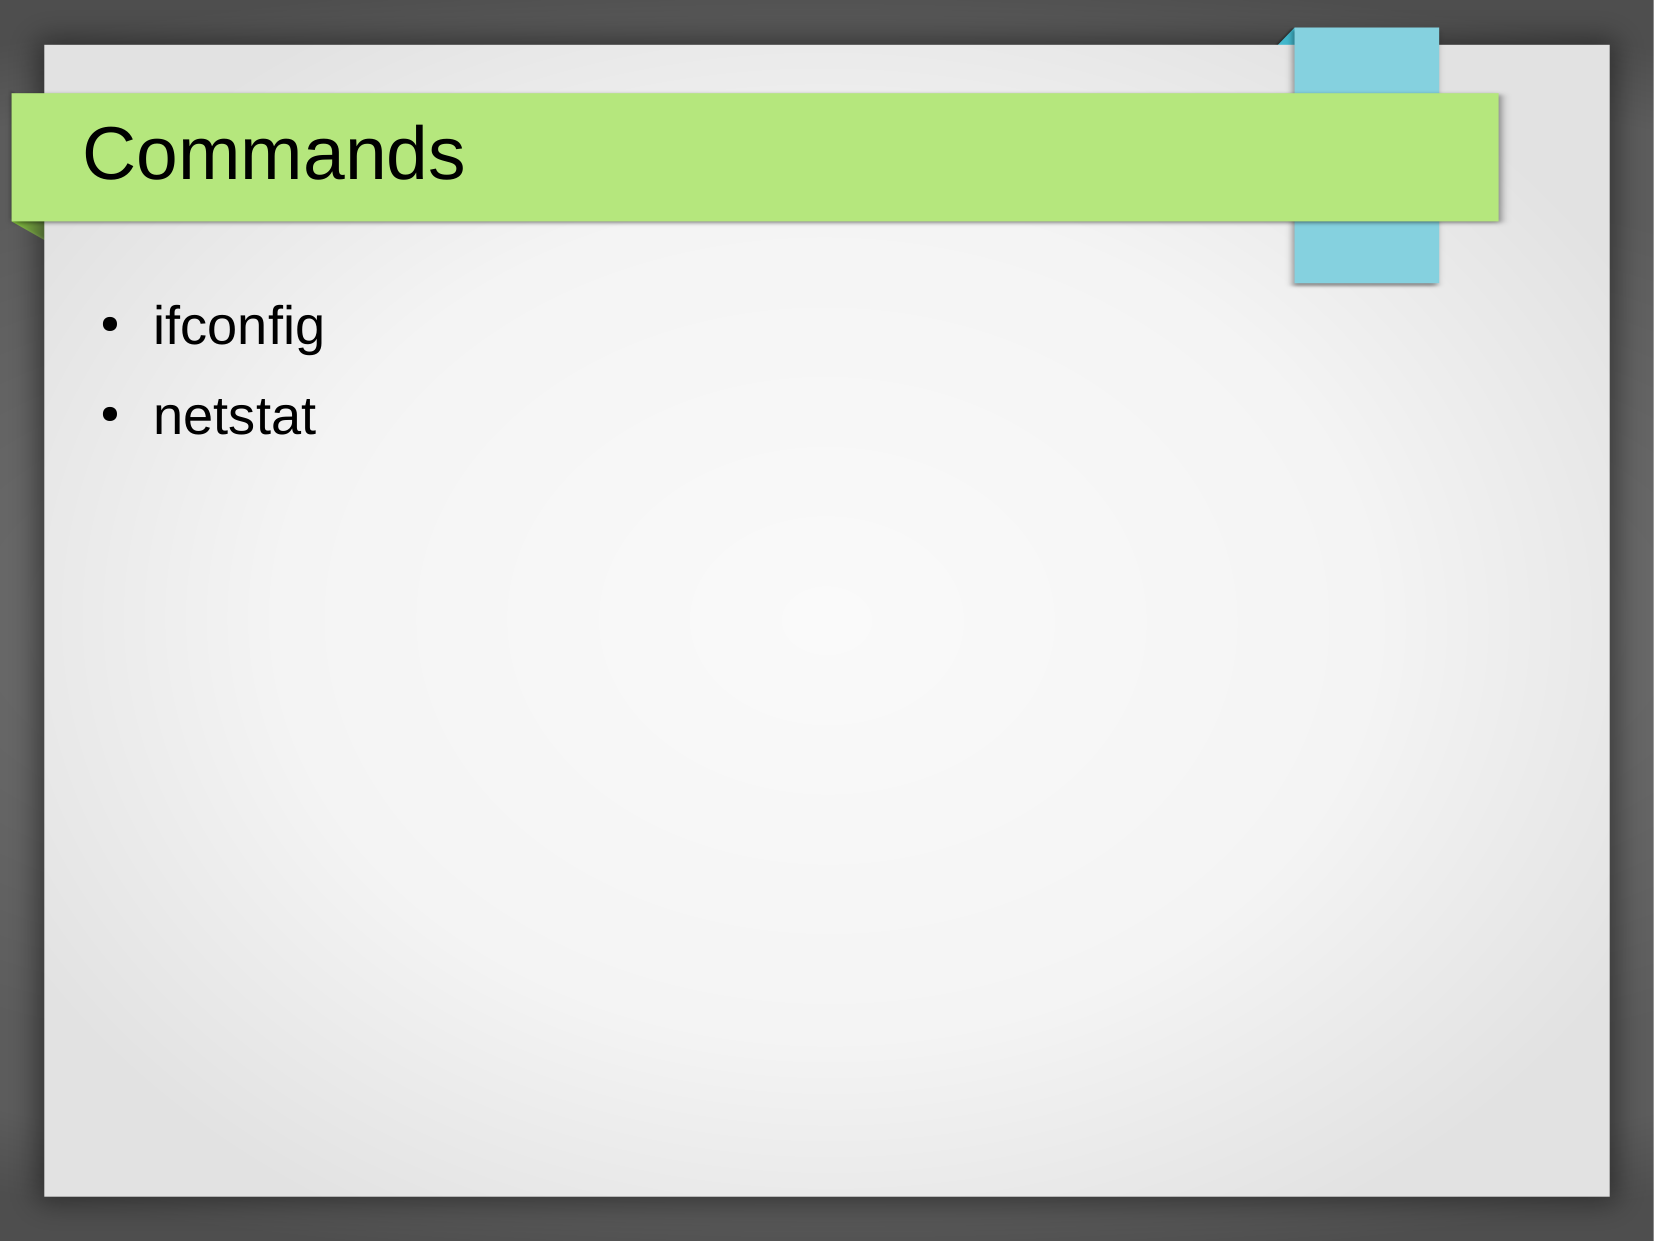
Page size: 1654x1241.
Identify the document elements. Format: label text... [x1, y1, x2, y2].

list ifconfig netstat [82, 295, 1571, 1015]
title Commands [82, 94, 1264, 213]
picture [0, 0, 1654, 1241]
